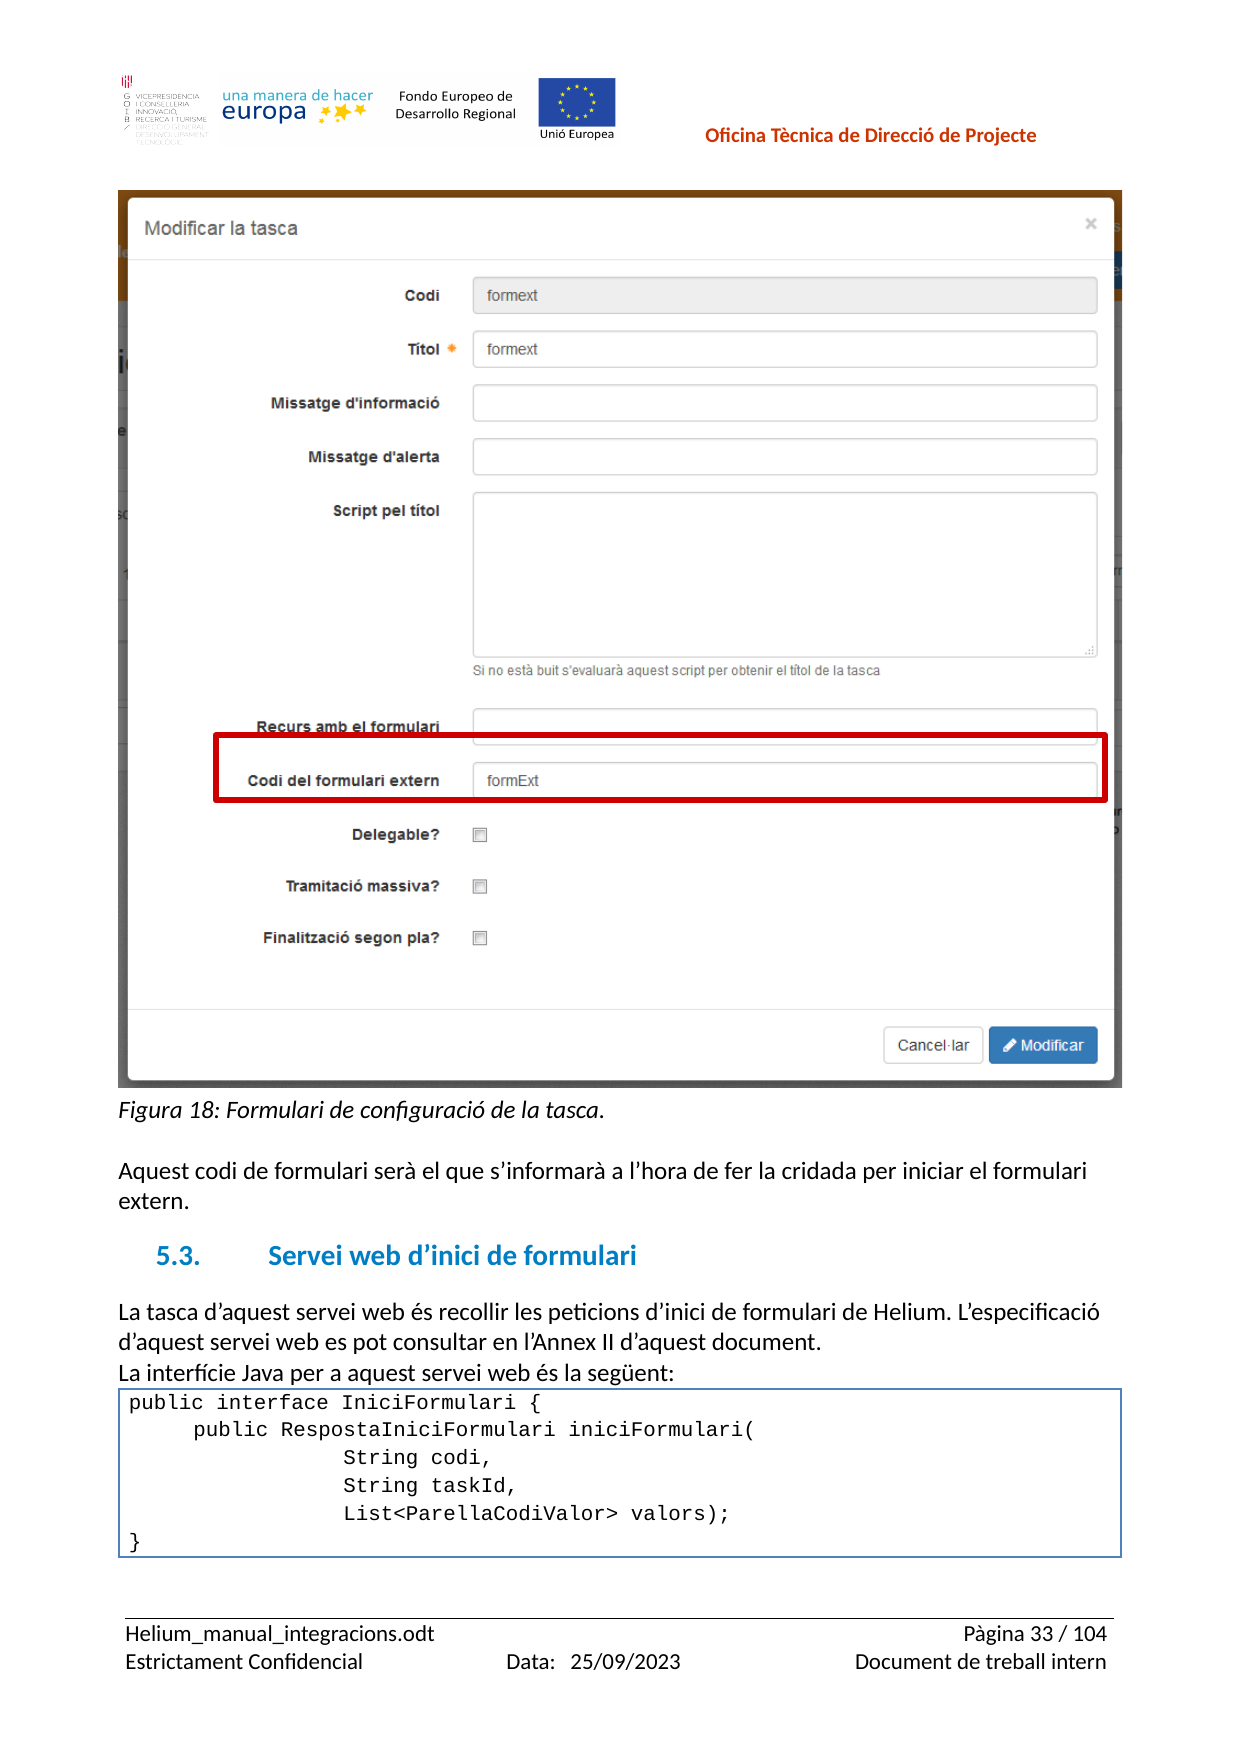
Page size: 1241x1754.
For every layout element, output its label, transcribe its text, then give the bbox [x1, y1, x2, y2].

text String codi, [120, 1443, 1120, 1471]
text List<ParellaCodiValor> valors); [120, 1499, 1120, 1527]
subtitle Servei web d’inici de formulari [156, 1237, 1122, 1272]
text Aquest codi de formulari serà el que s’informarà a l’hora de fer la cridada per iniciar el formulari extern. [118, 1155, 1122, 1216]
picture [219, 73, 621, 147]
text String taskId, [120, 1471, 1120, 1499]
text public interface IniciFormulari { [120, 1390, 1120, 1415]
text } [120, 1527, 1120, 1556]
picture [118, 190, 1123, 1088]
text La interfície Java per a aquest servei web és la següent: [118, 1357, 1122, 1387]
text Figura 18: Formulari de configuració de la tasca. [118, 1088, 1122, 1124]
text La tasca d’aquest servei web és recollir les peticions d’inici de formulari de Helium. L’especificació d’aquest servei web es pot consultar en l’Annex II d’aquest document. [118, 1296, 1122, 1357]
picture [118, 73, 213, 147]
text public RespostaIniciFormulari iniciFormulari( [120, 1415, 1120, 1443]
